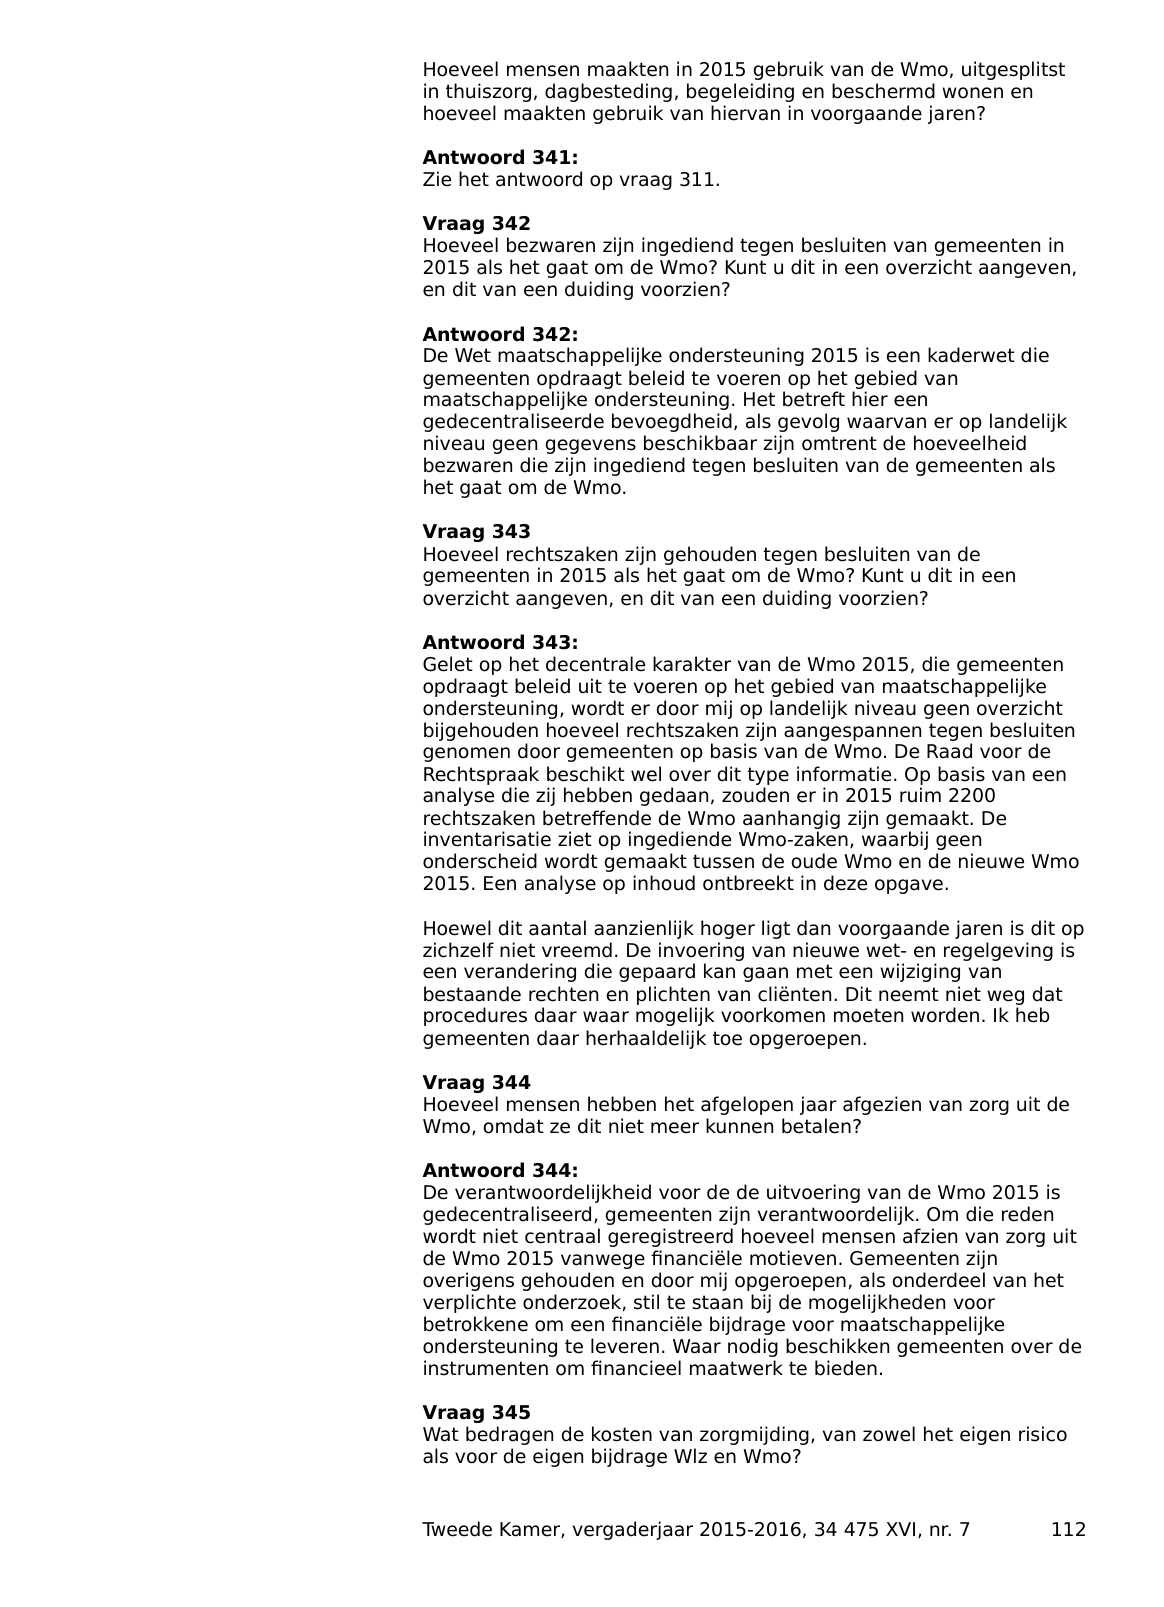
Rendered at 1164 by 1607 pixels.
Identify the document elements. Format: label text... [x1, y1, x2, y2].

text Hoeveel bezwaren zijn ingediend tegen besluiten van gemeenten in 2015 als het gaat om de Wmo? Kunt u dit in een overzicht aangeven, en dit van een duiding voorzien? [422, 235, 1087, 301]
text Vraag 343 [422, 521, 1087, 543]
text Zie het antwoord op vraag 311. [422, 169, 1087, 191]
text Vraag 344 [422, 1072, 1087, 1093]
text Hoeveel rechtszaken zijn gehouden tegen besluiten van de gemeenten in 2015 als het gaat om de Wmo? Kunt u dit in een overzicht aangeven, en dit van een duiding voorzien? [422, 543, 1087, 609]
text Wat bedragen de kosten van zorgmijding, van zowel het eigen risico als voor de eigen bijdrage Wlz en Wmo? [422, 1424, 1087, 1468]
text Antwoord 343: [422, 632, 1087, 653]
text Hoeveel mensen hebben het afgelopen jaar afgezien van zorg uit de Wmo, omdat ze dit niet meer kunnen betalen? [422, 1093, 1087, 1137]
text Antwoord 342: [422, 323, 1087, 345]
text Antwoord 344: [422, 1160, 1087, 1182]
text Hoeveel mensen maakten in 2015 gebruik van de Wmo, uitgesplitst in thuiszorg, dagbesteding, begeleiding en beschermd wonen en hoeveel maakten gebruik van hiervan in voorgaande jaren? [422, 59, 1087, 125]
text De verantwoordelijkheid voor de de uitvoering van de Wmo 2015 is gedecentraliseerd, gemeenten zijn verantwoordelijk. Om die reden wordt niet centraal geregistreerd hoeveel mensen afzien van zorg uit de Wmo 2015 vanwege financiële motieven. Gemeenten zijn overigens gehouden en door mij opgeroepen, als onderdeel van het verplichte onderzoek, stil te staan bij de mogelijkheden voor betrokkene om een financiële bijdrage voor maatschappelijke ondersteuning te leveren. Waar nodig beschikken gemeenten over de instrumenten om financieel maatwerk te bieden. [422, 1182, 1087, 1379]
text Antwoord 341: [422, 147, 1087, 169]
text De Wet maatschappelijke ondersteuning 2015 is een kaderwet die gemeenten opdraagt beleid te voeren op het gebied van maatschappelijke ondersteuning. Het betreft hier een gedecentraliseerde bevoegdheid, als gevolg waarvan er op landelijk niveau geen gegevens beschikbaar zijn omtrent de hoeveelheid bezwaren die zijn ingediend tegen besluiten van de gemeenten als het gaat om de Wmo. [422, 345, 1087, 499]
text Gelet op het decentrale karakter van de Wmo 2015, die gemeenten opdraagt beleid uit te voeren op het gebied van maatschappelijke ondersteuning, wordt er door mij op landelijk niveau geen overzicht bijgehouden hoeveel rechtszaken zijn aangespannen tegen besluiten genomen door gemeenten op basis van de Wmo. De Raad voor de Rechtspraak beschikt wel over dit type informatie. Op basis van een analyse die zij hebben gedaan, zouden er in 2015 ruim 2200 rechtszaken betreffende de Wmo aanhangig zijn gemaakt. De inventarisatie ziet op ingediende Wmo-zaken, waarbij geen onderscheid wordt gemaakt tussen de oude Wmo en de nieuwe Wmo 2015. Een analyse op inhoud ontbreekt in deze opgave. [422, 653, 1087, 895]
text Vraag 345 [422, 1402, 1087, 1424]
text Hoewel dit aantal aanzienlijk hoger ligt dan voorgaande jaren is dit op zichzelf niet vreemd. De invoering van nieuwe wet- en regelgeving is een verandering die gepaard kan gaan met een wijziging van bestaande rechten en plichten van cliënten. Dit neemt niet weg dat procedures daar waar mogelijk voorkomen moeten worden. Ik heb gemeenten daar herhaaldelijk toe opgeroepen. [422, 917, 1087, 1049]
text Vraag 342 [422, 213, 1087, 235]
